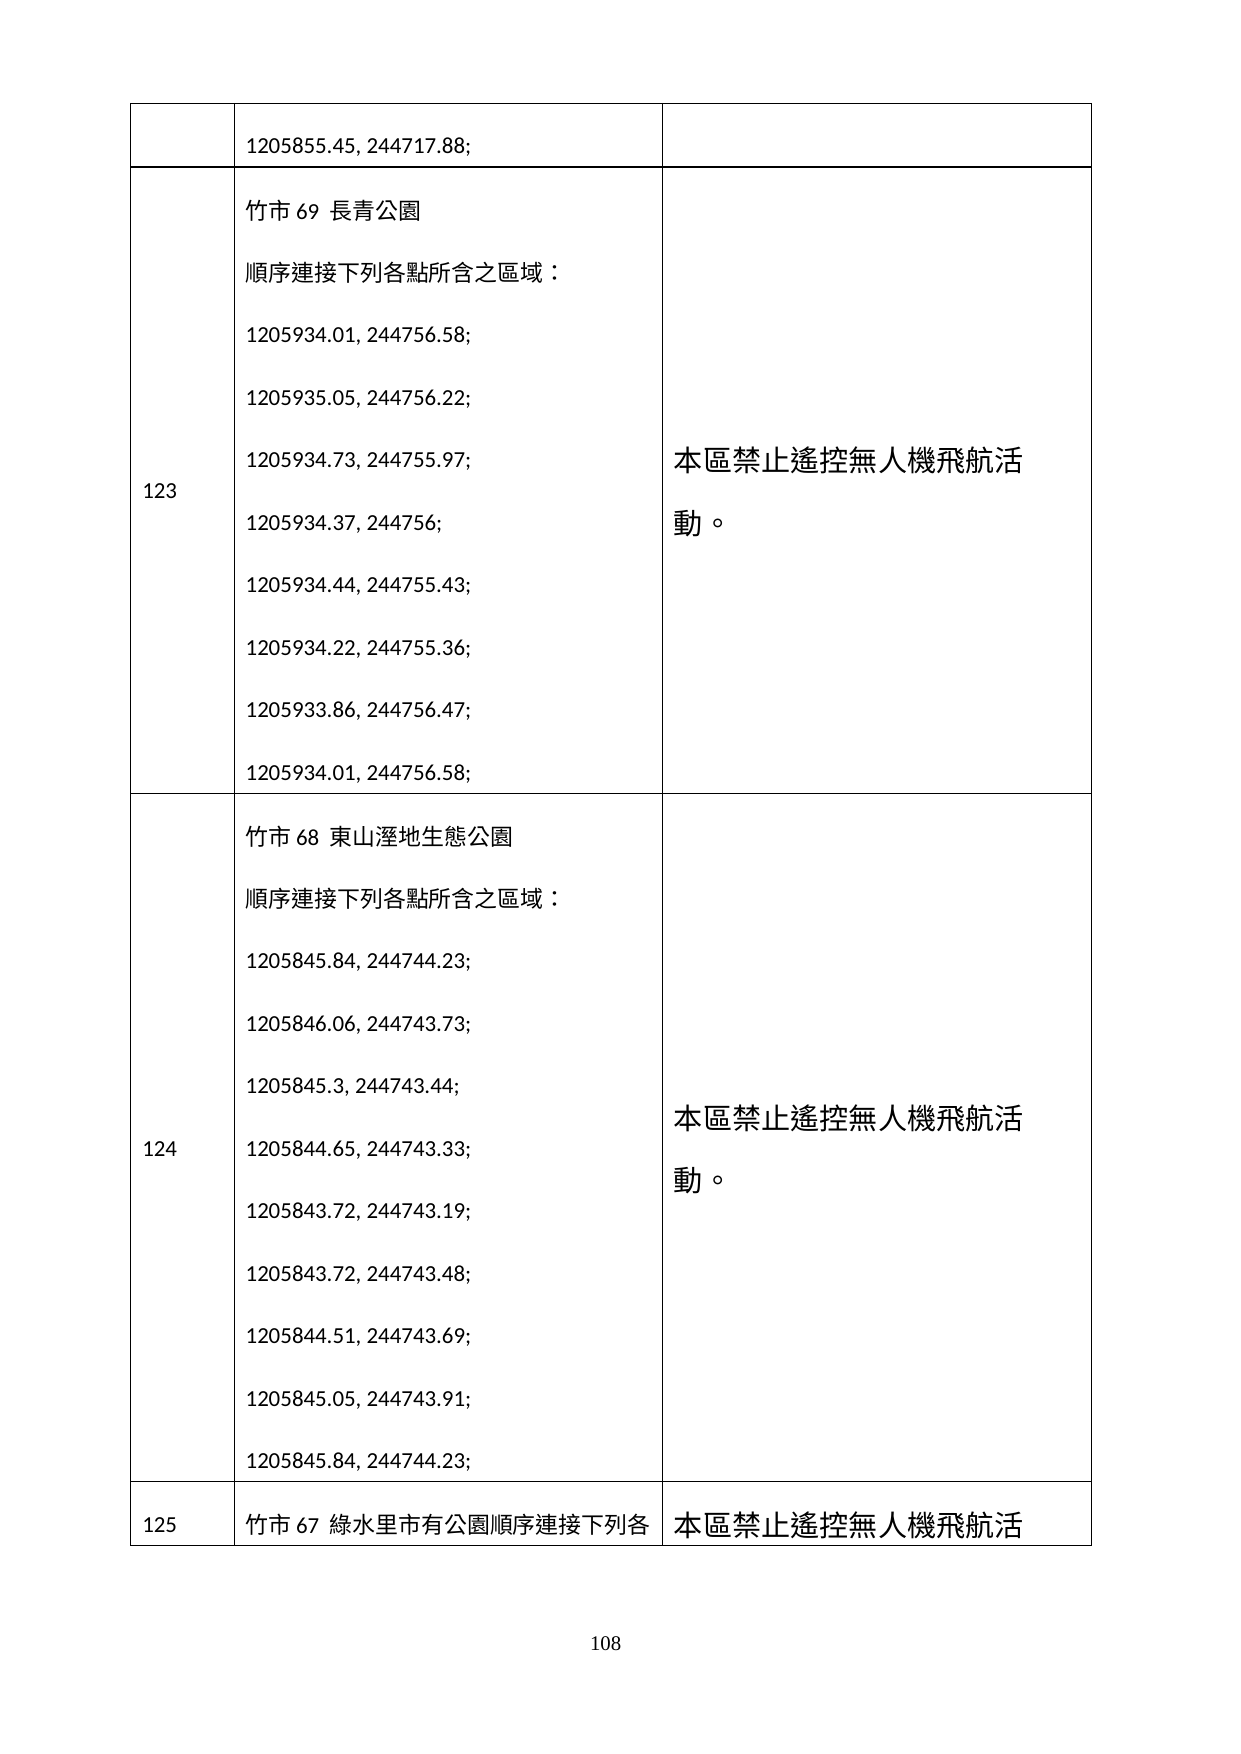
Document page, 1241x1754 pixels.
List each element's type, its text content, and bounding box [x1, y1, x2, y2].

table_cell 本區禁止遙控無人機飛航活動。 [663, 794, 1091, 1481]
table_cell 竹市69 長青公園 順序連接下列各點所含之區域： 1205934.01, 244756.58; 1205935.05, 244756.22; 1205934.73, 244755.97; 1205934.37, 244756; 1205934.44, 244755.43; 1205934.22, 244755.36; 1205933.86, 244756.47; 1205934.01, 244756.58; [235, 168, 662, 792]
table_cell 124 [131, 794, 234, 1481]
table_cell 123 [131, 168, 234, 792]
table_cell [663, 104, 1091, 166]
table_cell 竹市67 綠水里市有公園順序連接下列各 [235, 1482, 662, 1544]
table_cell 本區禁止遙控無人機飛航活動。 [663, 168, 1091, 792]
table_cell 125 [131, 1482, 234, 1544]
table_cell 1205855.45, 244717.88; [235, 104, 662, 166]
table_cell 竹市68 東山溼地生態公園 順序連接下列各點所含之區域： 1205845.84, 244744.23; 1205846.06, 244743.73; 1205845.3, 244743.44; 1205844.65, 244743.33; 1205843.72, 244743.19; 1205843.72, 244743.48; 1205844.51, 244743.69; 1205845.05, 244743.91; 1205845.84, 244744.23; [235, 794, 662, 1481]
table_cell 本區禁止遙控無人機飛航活 [663, 1482, 1091, 1544]
table_cell [131, 104, 234, 166]
